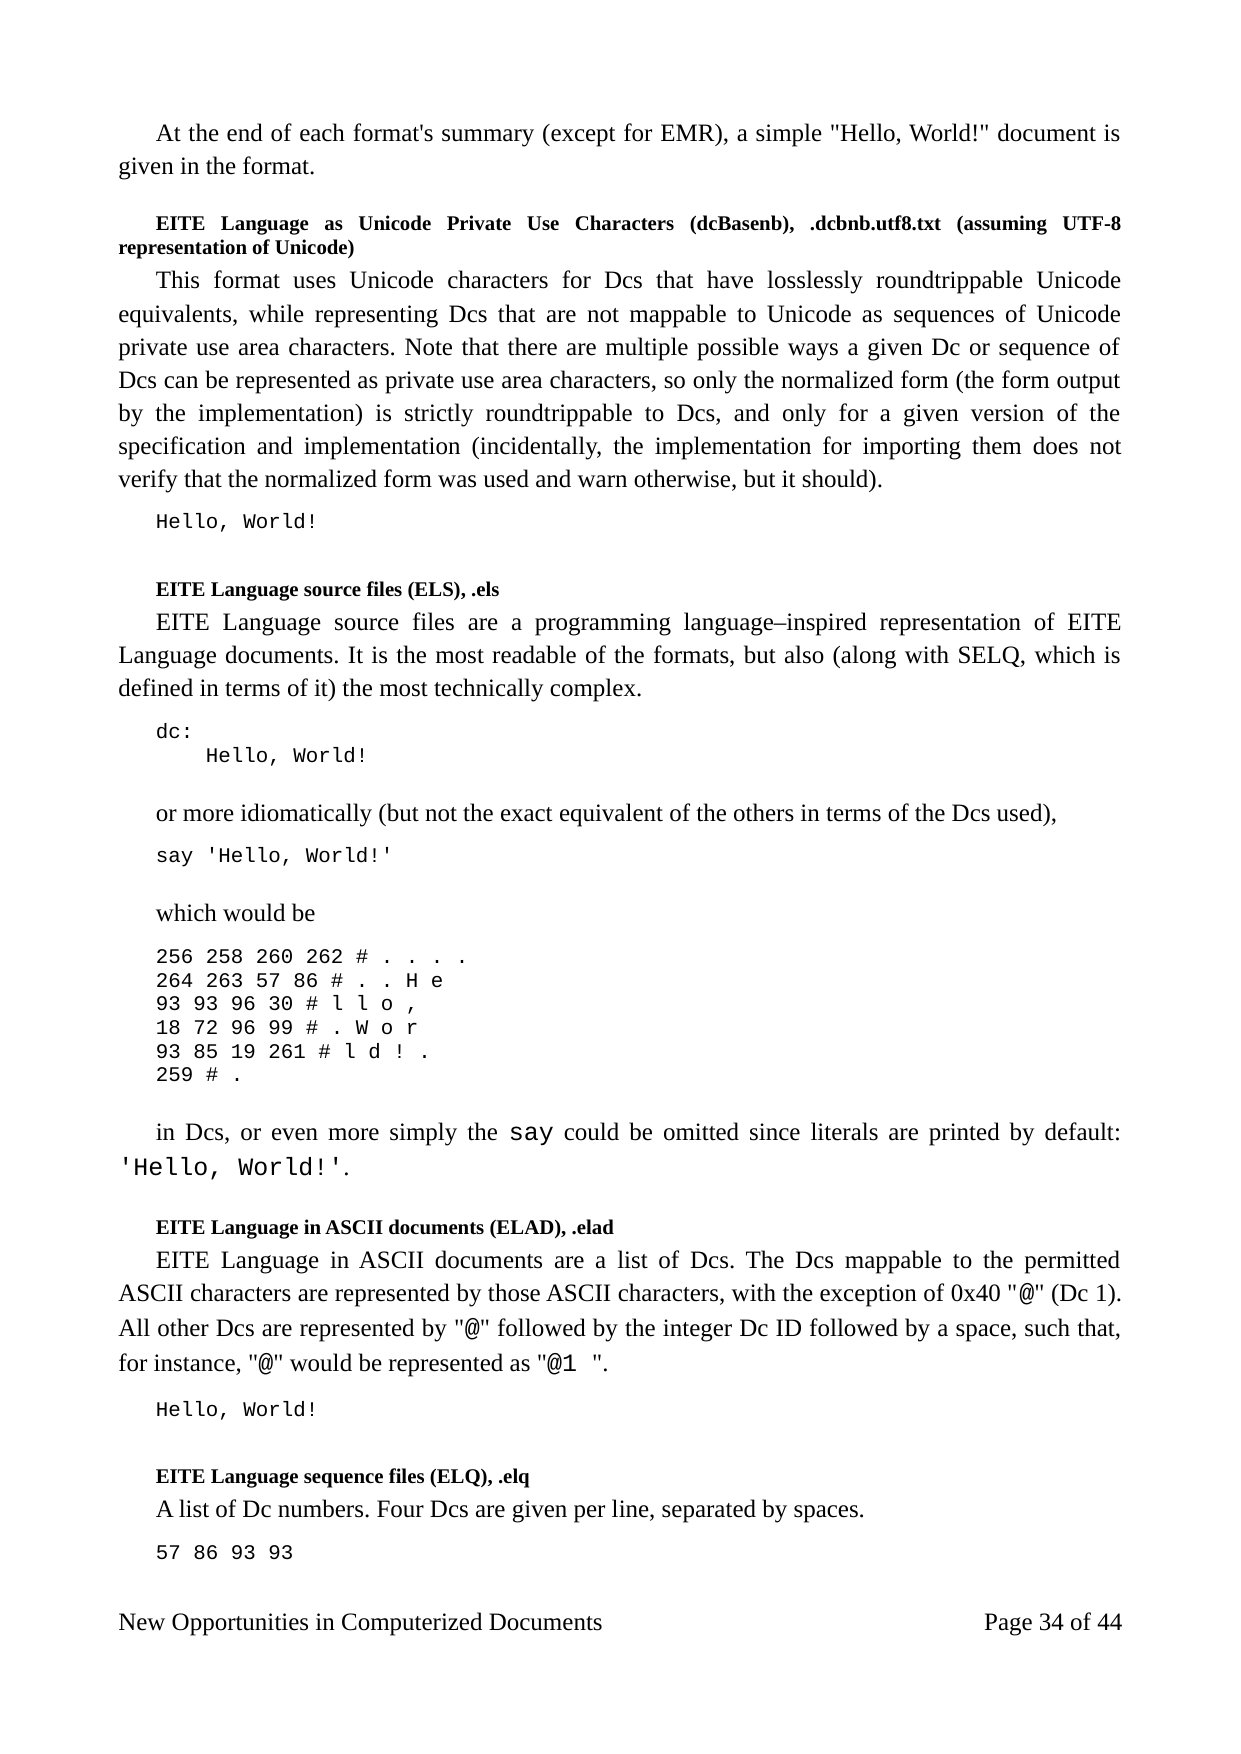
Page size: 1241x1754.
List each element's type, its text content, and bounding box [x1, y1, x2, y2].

text 93 85 19 261 # l d ! . [118, 1041, 1122, 1064]
text 57 86 93 93 [118, 1542, 1122, 1566]
text At the end of each format's summary (except for EMR), a simple "Hello, World!" document is given in the format. [118, 118, 1122, 180]
text 18 72 96 99 # . W o r [118, 1017, 1122, 1041]
text Hello, World! [118, 744, 1122, 768]
text Hello, World! [118, 1398, 1122, 1422]
text This format uses Unicode characters for Dcs that have losslessly roundtrippable Unicode equivalents, while representing Dcs that are not mappable to Unicode as sequences of Unicode private use area characters. Note that there are multiple possible ways a given Dc or sequence of Dcs can be represented as private use area characters, so only the normalized form (the form output by the implementation) is strictly roundtrippable to Dcs, and only for a given version of the specification and implementation (incidentally, the implementation for importing them does not verify that the normalized form was used and warn otherwise, but it should). [118, 266, 1122, 492]
text dc: [118, 721, 1122, 744]
text EITE Language source files are a programming language–inspired representation of EITE Language documents. It is the most readable of the formats, but also (along with SELQ, which is defined in terms of it) the most technically complex. [118, 607, 1122, 702]
text or more idiomatically (but not the exact equivalent of the others in terms of the Dcs used), [118, 798, 1122, 826]
text 264 263 57 86 # . . H e [118, 970, 1122, 993]
text 259 # . [118, 1064, 1122, 1088]
subtitle EITE Language source files (ELS), .els [118, 577, 1122, 601]
subtitle EITE Language sequence files (ELQ), .elq [118, 1464, 1122, 1488]
text which would be [118, 898, 1122, 927]
subtitle EITE Language in ASCII documents (ELAD), .elad [118, 1215, 1122, 1239]
text Hello, World! [118, 511, 1122, 535]
text A list of Dc numbers. Four Dcs are given per line, separated by spaces. [118, 1494, 1122, 1523]
text 256 258 260 262 # . . . . [118, 946, 1122, 970]
text EITE Language in ASCII documents are a list of Dcs. The Dcs mappable to the permitted ASCII characters are represented by those ASCII characters, with the exception of 0x40 "@" (Dc 1). All other Dcs are represented by "@" followed by the integer Dc ID followed by a space, such that, for instance, "@" would be represented as "@1 ". [118, 1245, 1122, 1379]
subtitle EITE Language as Unicode Private Use Characters (dcBasenb), .dcbnb.utf8.txt (assuming UTF-8 representation of Unicode) [118, 211, 1122, 259]
text 93 93 96 30 # l l o , [118, 993, 1122, 1017]
text say 'Hello, World!' [118, 845, 1122, 869]
text in Dcs, or even more simply the say could be omitted since literals are printed by default: 'Hello, World!'. [118, 1117, 1122, 1183]
